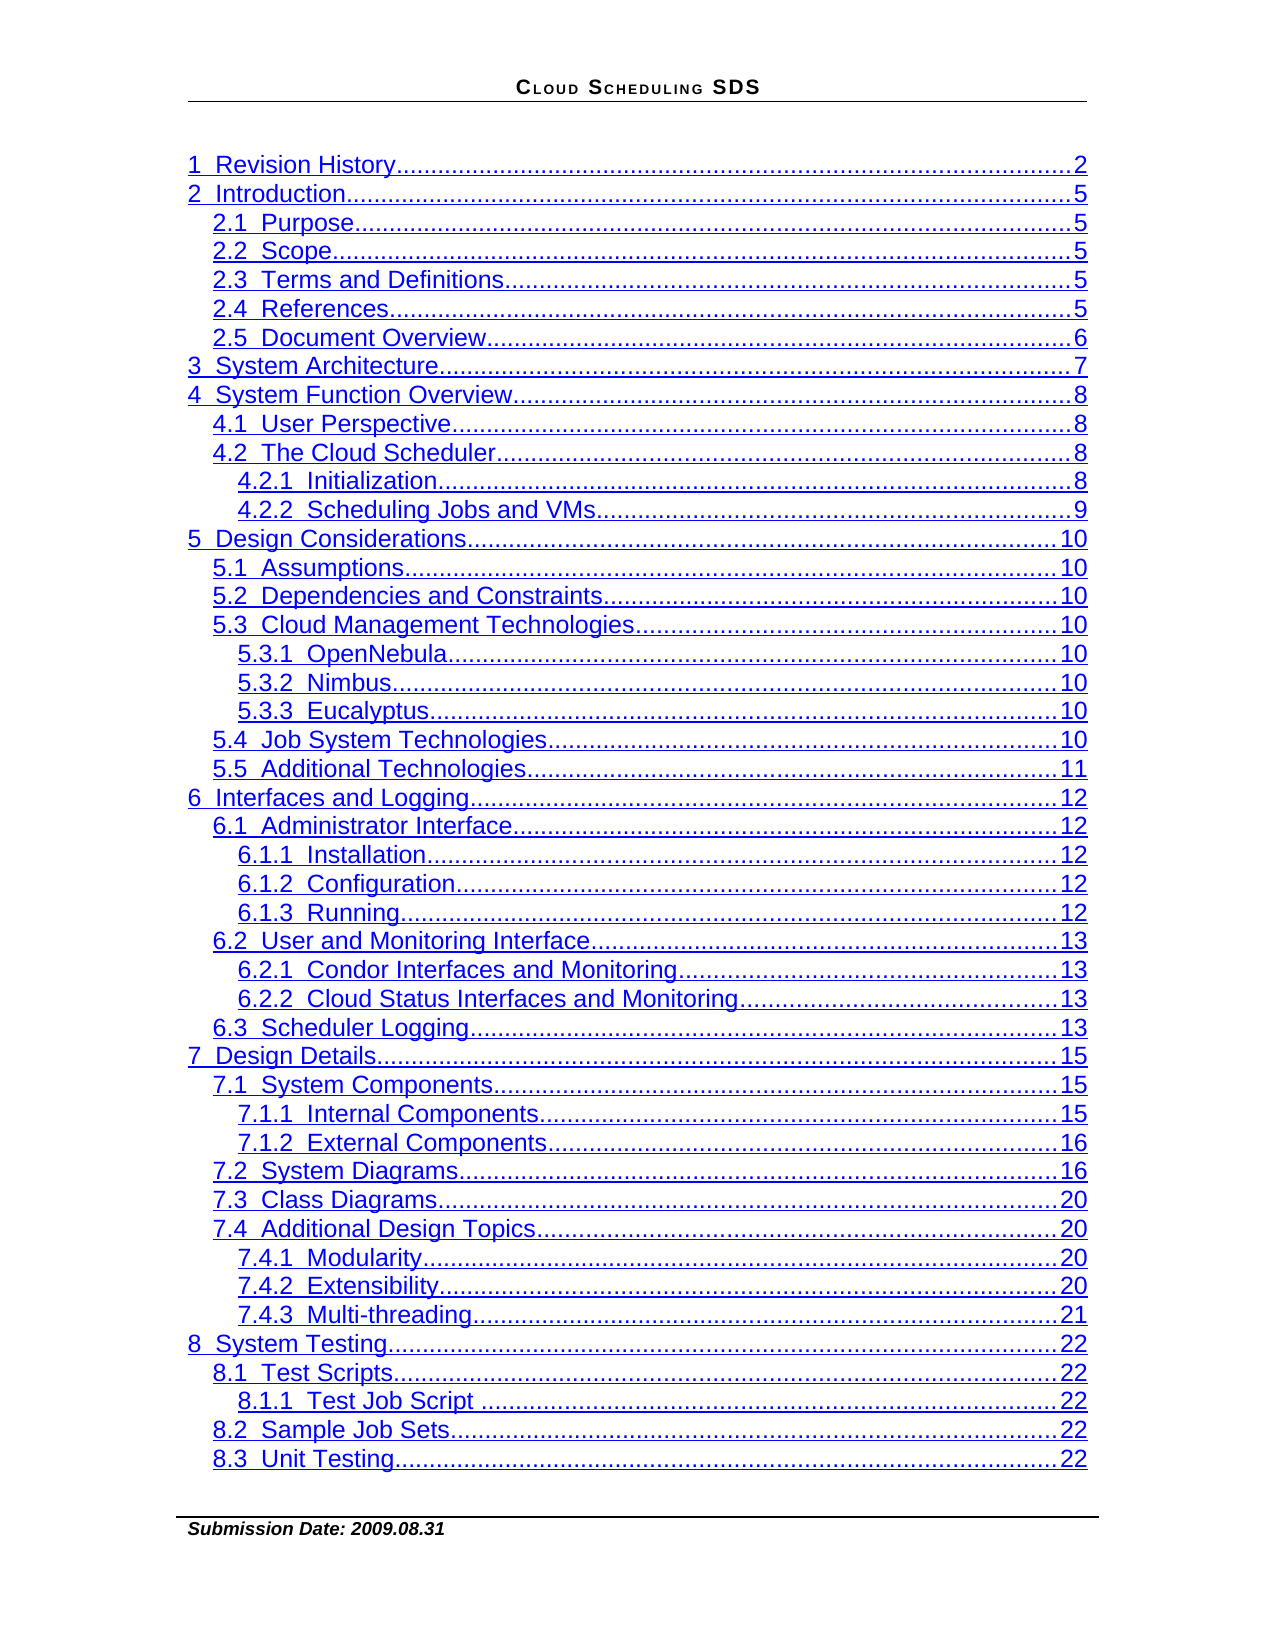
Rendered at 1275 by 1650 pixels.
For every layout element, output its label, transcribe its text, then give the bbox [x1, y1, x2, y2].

text 5.3 Cloud Management Technologies 10 [212, 610, 1087, 635]
text 2.3 Terms and Definitions 5 [212, 265, 1087, 290]
text 4.1 User Perspective 8 [212, 409, 1087, 434]
text 6.3 Scheduler Logging 13 [212, 1012, 1087, 1038]
text 7.1 System Components 15 [212, 1070, 1087, 1095]
text 6.2.1 Condor Interfaces and Monitoring 13 [237, 955, 1087, 980]
text 6.1.2 Configuration 12 [237, 869, 1087, 894]
text 4.2.1 Initialization 8 [237, 466, 1087, 491]
text 2.5 Document Overview 6 [212, 322, 1087, 348]
text 5.5 Additional Technologies 11 [212, 754, 1087, 779]
text 8.1.1 Test Job Script 22 [237, 1386, 1087, 1411]
text 5.2 Dependencies and Constraints 10 [212, 581, 1087, 606]
text 5.3.3 Eucalyptus 10 [237, 696, 1087, 721]
text 7.2 System Diagrams 16 [212, 1156, 1087, 1181]
text 7.4.3 Multi-threading 21 [237, 1300, 1087, 1325]
text 2.2 Scope 5 [212, 236, 1087, 261]
text 5.1 Assumptions 10 [212, 552, 1087, 578]
text 7.4.1 Modularity 20 [237, 1242, 1087, 1268]
text 5.3.2 Nimbus 10 [237, 667, 1087, 693]
text 2.1 Purpose 5 [212, 207, 1087, 233]
text 2.4 References 5 [212, 294, 1087, 319]
text 8 System Testing 22 [187, 1329, 1087, 1354]
text 5.3.1 OpenNebula 10 [237, 639, 1087, 664]
text 7.1.1 Internal Components 15 [237, 1099, 1087, 1124]
text 7.1.2 External Components 16 [237, 1127, 1087, 1153]
text 6.1.1 Installation 12 [237, 840, 1087, 865]
text 7 Design Details 15 [187, 1041, 1087, 1066]
text 6.1.3 Running 12 [237, 897, 1087, 923]
text 7.4 Additional Design Topics 20 [212, 1214, 1087, 1239]
text 4 System Function Overview 8 [187, 380, 1087, 405]
text 5.4 Job System Technologies 10 [212, 725, 1087, 750]
text 4.2.2 Scheduling Jobs and VMs 9 [237, 495, 1087, 520]
text 4.2 The Cloud Scheduler 8 [212, 437, 1087, 463]
text 3 System Architecture 7 [187, 351, 1087, 376]
text 8.3 Unit Testing 22 [212, 1444, 1087, 1469]
text 6.1 Administrator Interface 12 [212, 811, 1087, 836]
text 8.1 Test Scripts 22 [212, 1357, 1087, 1383]
text 5 Design Considerations 10 [187, 524, 1087, 549]
text 7.3 Class Diagrams 20 [212, 1185, 1087, 1210]
text 2 Introduction 5 [187, 179, 1087, 204]
text 8.2 Sample Job Sets 22 [212, 1415, 1087, 1440]
text 6.2.2 Cloud Status Interfaces and Monitoring 13 [237, 984, 1087, 1009]
text 6 Interfaces and Logging 12 [187, 782, 1087, 808]
text 7.4.2 Extensibility 20 [237, 1271, 1087, 1296]
text 6.2 User and Monitoring Interface 13 [212, 926, 1087, 951]
text 1 Revision History 2 [187, 150, 1087, 175]
